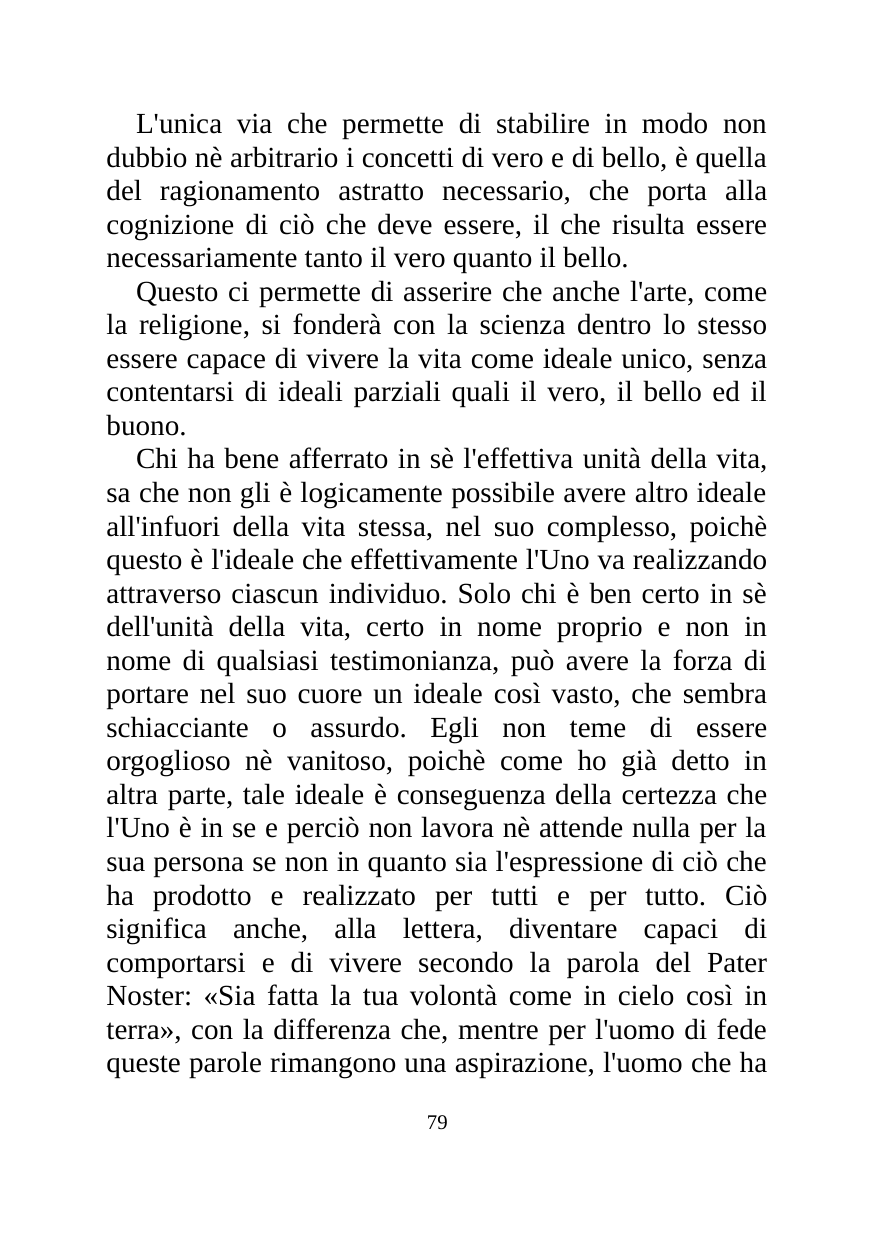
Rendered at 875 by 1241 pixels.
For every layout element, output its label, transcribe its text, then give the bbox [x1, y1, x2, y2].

text Questo ci permette di asserire che anche l'arte, come la religione, si fonderà con la scienza dentro lo stesso essere capace di vivere la vita come ideale unico, senza contentarsi di ideali parziali quali il vero, il bello ed il buono. [106, 274, 768, 442]
text Chi ha bene afferrato in sè l'effettiva unità della vita, sa che non gli è logicamente possibile avere altro ideale all'infuori della vita stessa, nel suo complesso, poichè questo è l'ideale che effettivamente l'Uno va realizzando attraverso ciascun individuo. Solo chi è ben certo in sè dell'unità della vita, certo in nome proprio e non in nome di qualsiasi testimonianza, può avere la forza di portare nel suo cuore un ideale così vasto, che sembra schiacciante o assurdo. Egli non teme di essere orgoglioso nè vanitoso, poichè come ho già detto in altra parte, tale ideale è conseguenza della certezza che l'Uno è in se e perciò non lavora nè attende nulla per la sua persona se non in quanto sia l'espressione di ciò che ha prodotto e realizzato per tutti e per tutto. Ciò significa anche, alla lettera, diventare capaci di comportarsi e di vivere secondo la parola del Pater Noster: «Sia fatta la tua volontà come in cielo così in terra», con la differenza che, mentre per l'uomo di fede queste parole rimangono una aspirazione, l'uomo che ha [106, 442, 768, 1079]
text L'unica via che permette di stabilire in modo non dubbio nè arbitrario i concetti di vero e di bello, è quella del ragionamento astratto necessario, che porta alla cognizione di ciò che deve essere, il che risulta essere necessariamente tanto il vero quanto il bello. [106, 106, 768, 274]
